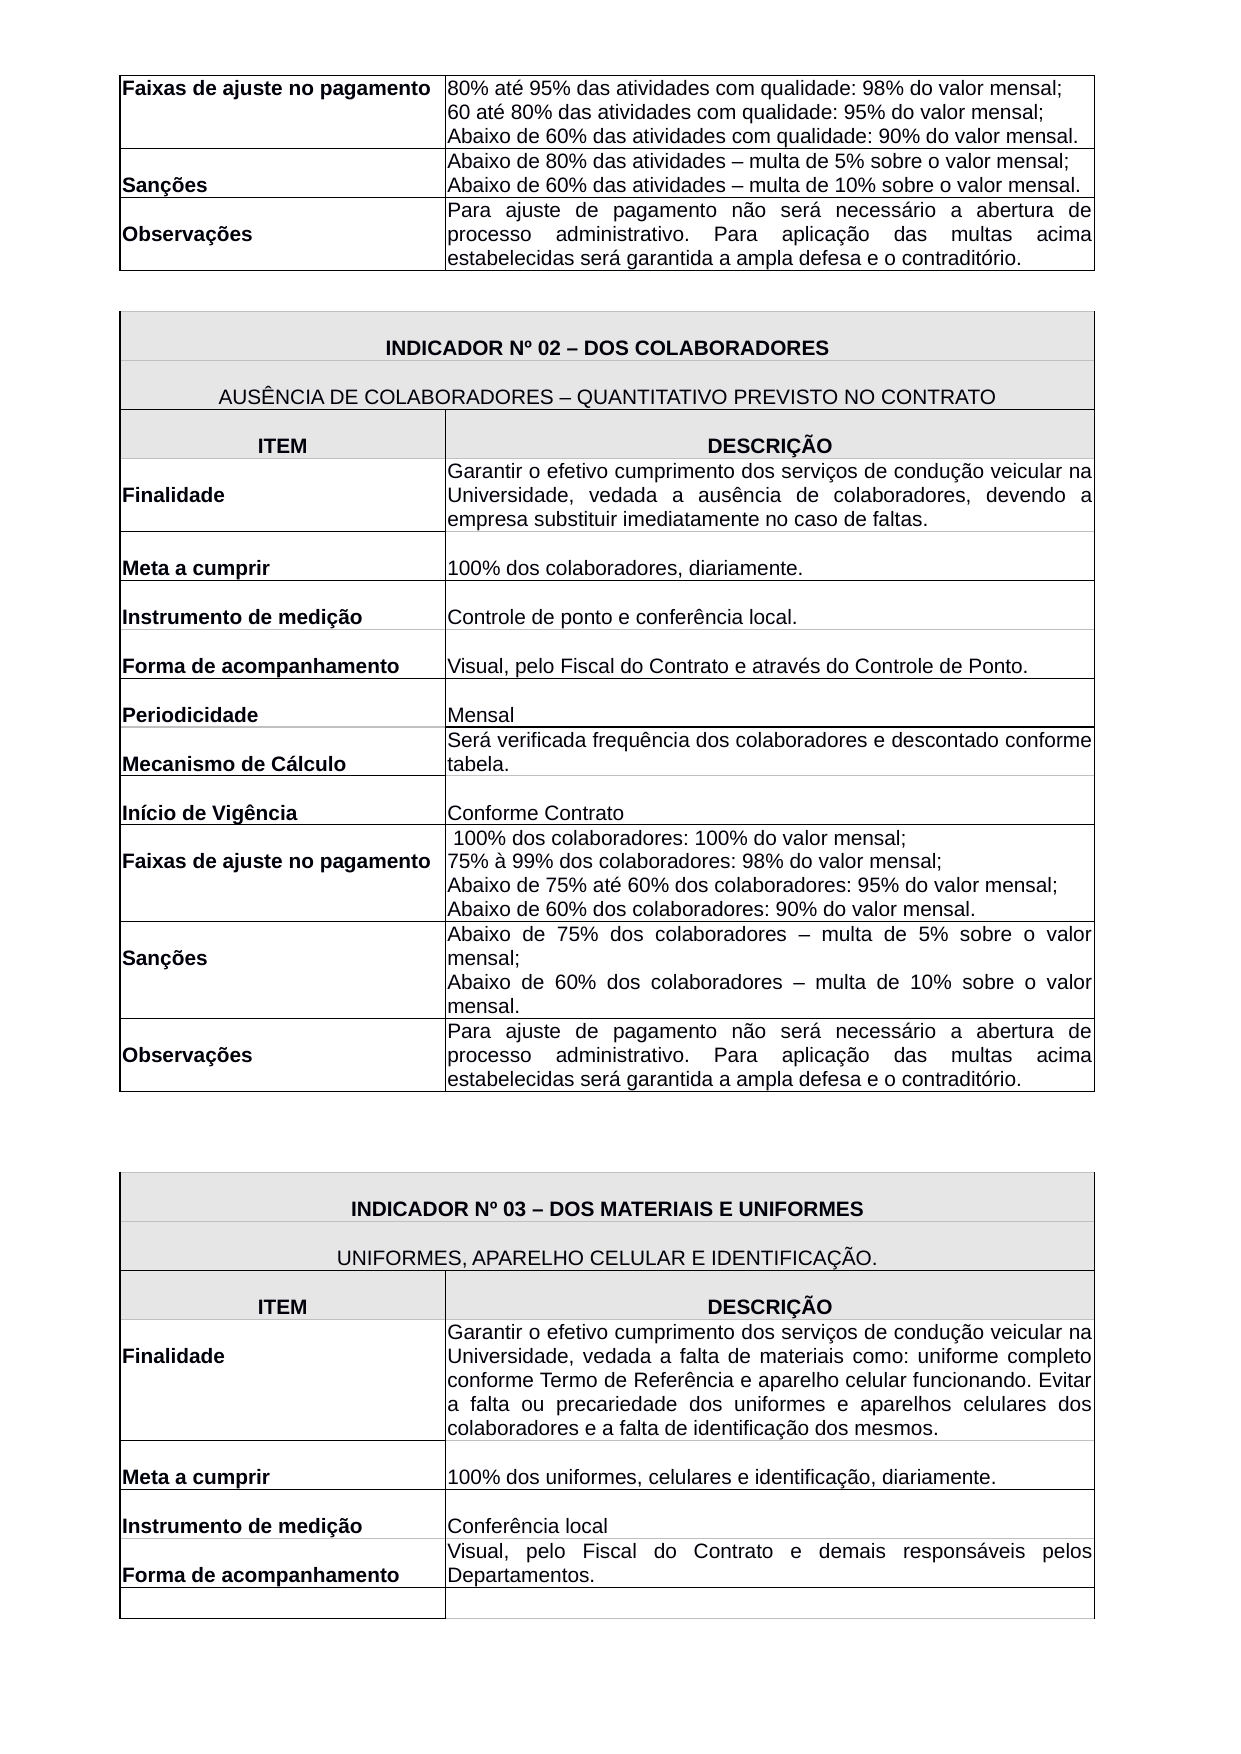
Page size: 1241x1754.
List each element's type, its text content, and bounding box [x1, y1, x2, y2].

table_cell Para ajuste de pagamento não será necessário a abertura de processo administrativo. Para aplicação das multas acima estabelecidas será garantida a ampla defesa e o contraditório. [446, 198, 1094, 270]
table_cell Faixas de ajuste no pagamento [121, 76, 445, 148]
table_cell Instrumento de medição [121, 1490, 445, 1538]
table_header INDICADOR Nº 03 – DOS MATERIAIS E UNIFORMES [121, 1173, 1094, 1221]
table_cell 100% dos colaboradores: 100% do valor mensal; 75% à 99% dos colaboradores: 98% do valor mensal; Abaixo de 75% até 60% dos colaboradores: 95% do valor mensal; Abaixo de 60% dos colaboradores: 90% do valor mensal. [446, 825, 1094, 921]
table_cell Abaixo de 80% das atividades – multa de 5% sobre o valor mensal; Abaixo de 60% das atividades – multa de 10% sobre o valor mensal. [446, 149, 1094, 197]
table_cell Sanções [121, 922, 445, 1018]
table_cell Mecanismo de Cálculo [121, 728, 445, 775]
table_cell Sanções [121, 149, 445, 197]
table_cell Início de Vigência [121, 776, 445, 824]
table_cell AUSÊNCIA DE COLABORADORES – QUANTITATIVO PREVISTO NO CONTRATO [121, 361, 1094, 409]
table_cell Finalidade [121, 1320, 445, 1440]
table_cell Visual, pelo Fiscal do Contrato e demais responsáveis pelos Departamentos. [446, 1539, 1094, 1587]
table_cell Conforme Contrato [446, 776, 1094, 824]
table_cell Finalidade [121, 459, 445, 531]
table_cell Meta a cumprir [121, 1441, 445, 1489]
table_cell Abaixo de 75% dos colaboradores – multa de 5% sobre o valor mensal; Abaixo de 60% dos colaboradores – multa de 10% sobre o valor mensal. [446, 922, 1094, 1018]
table_cell Conferência local [446, 1490, 1094, 1538]
table_cell [446, 1588, 1094, 1618]
table_cell Será verificada frequência dos colaboradores e descontado conforme tabela. [446, 728, 1094, 775]
table_cell Instrumento de medição [121, 581, 445, 628]
table_cell Periodicidade [121, 679, 445, 726]
table_cell DESCRIÇÃO [446, 1271, 1094, 1319]
table_cell 100% dos colaboradores, diariamente. [446, 532, 1094, 579]
table_cell Meta a cumprir [121, 532, 445, 579]
table_cell ITEM [121, 410, 445, 458]
table_cell Visual, pelo Fiscal do Contrato e através do Controle de Ponto. [446, 630, 1094, 677]
table_cell Garantir o efetivo cumprimento dos serviços de condução veicular na Universidade, vedada a falta de materiais como: uniforme completo conforme Termo de Referência e aparelho celular funcionando. Evitar a falta ou precariedade dos uniformes e aparelhos celulares dos colaboradores e a falta de identificação dos mesmos. [446, 1320, 1094, 1440]
table_cell Observações [121, 1019, 445, 1091]
table_cell Faixas de ajuste no pagamento [121, 825, 445, 921]
table_cell 80% até 95% das atividades com qualidade: 98% do valor mensal; 60 até 80% das atividades com qualidade: 95% do valor mensal; Abaixo de 60% das atividades com qualidade: 90% do valor mensal. [446, 76, 1094, 148]
table_cell Controle de ponto e conferência local. [446, 581, 1094, 628]
table_cell 100% dos uniformes, celulares e identificação, diariamente. [446, 1441, 1094, 1489]
table_cell Garantir o efetivo cumprimento dos serviços de condução veicular na Universidade, vedada a ausência de colaboradores, devendo a empresa substituir imediatamente no caso de faltas. [446, 459, 1094, 531]
table_cell [121, 1588, 445, 1618]
table_cell ITEM [121, 1271, 445, 1319]
table_cell Forma de acompanhamento [121, 1539, 445, 1587]
table_cell UNIFORMES, APARELHO CELULAR E IDENTIFICAÇÃO. [121, 1222, 1094, 1270]
table_cell Forma de acompanhamento [121, 630, 445, 677]
table_cell Para ajuste de pagamento não será necessário a abertura de processo administrativo. Para aplicação das multas acima estabelecidas será garantida a ampla defesa e o contraditório. [446, 1019, 1094, 1091]
table_cell Mensal [446, 679, 1094, 726]
table_header INDICADOR Nº 02 – DOS COLABORADORES [121, 312, 1094, 360]
table_cell Observações [121, 198, 445, 270]
table_cell DESCRIÇÃO [446, 410, 1094, 458]
